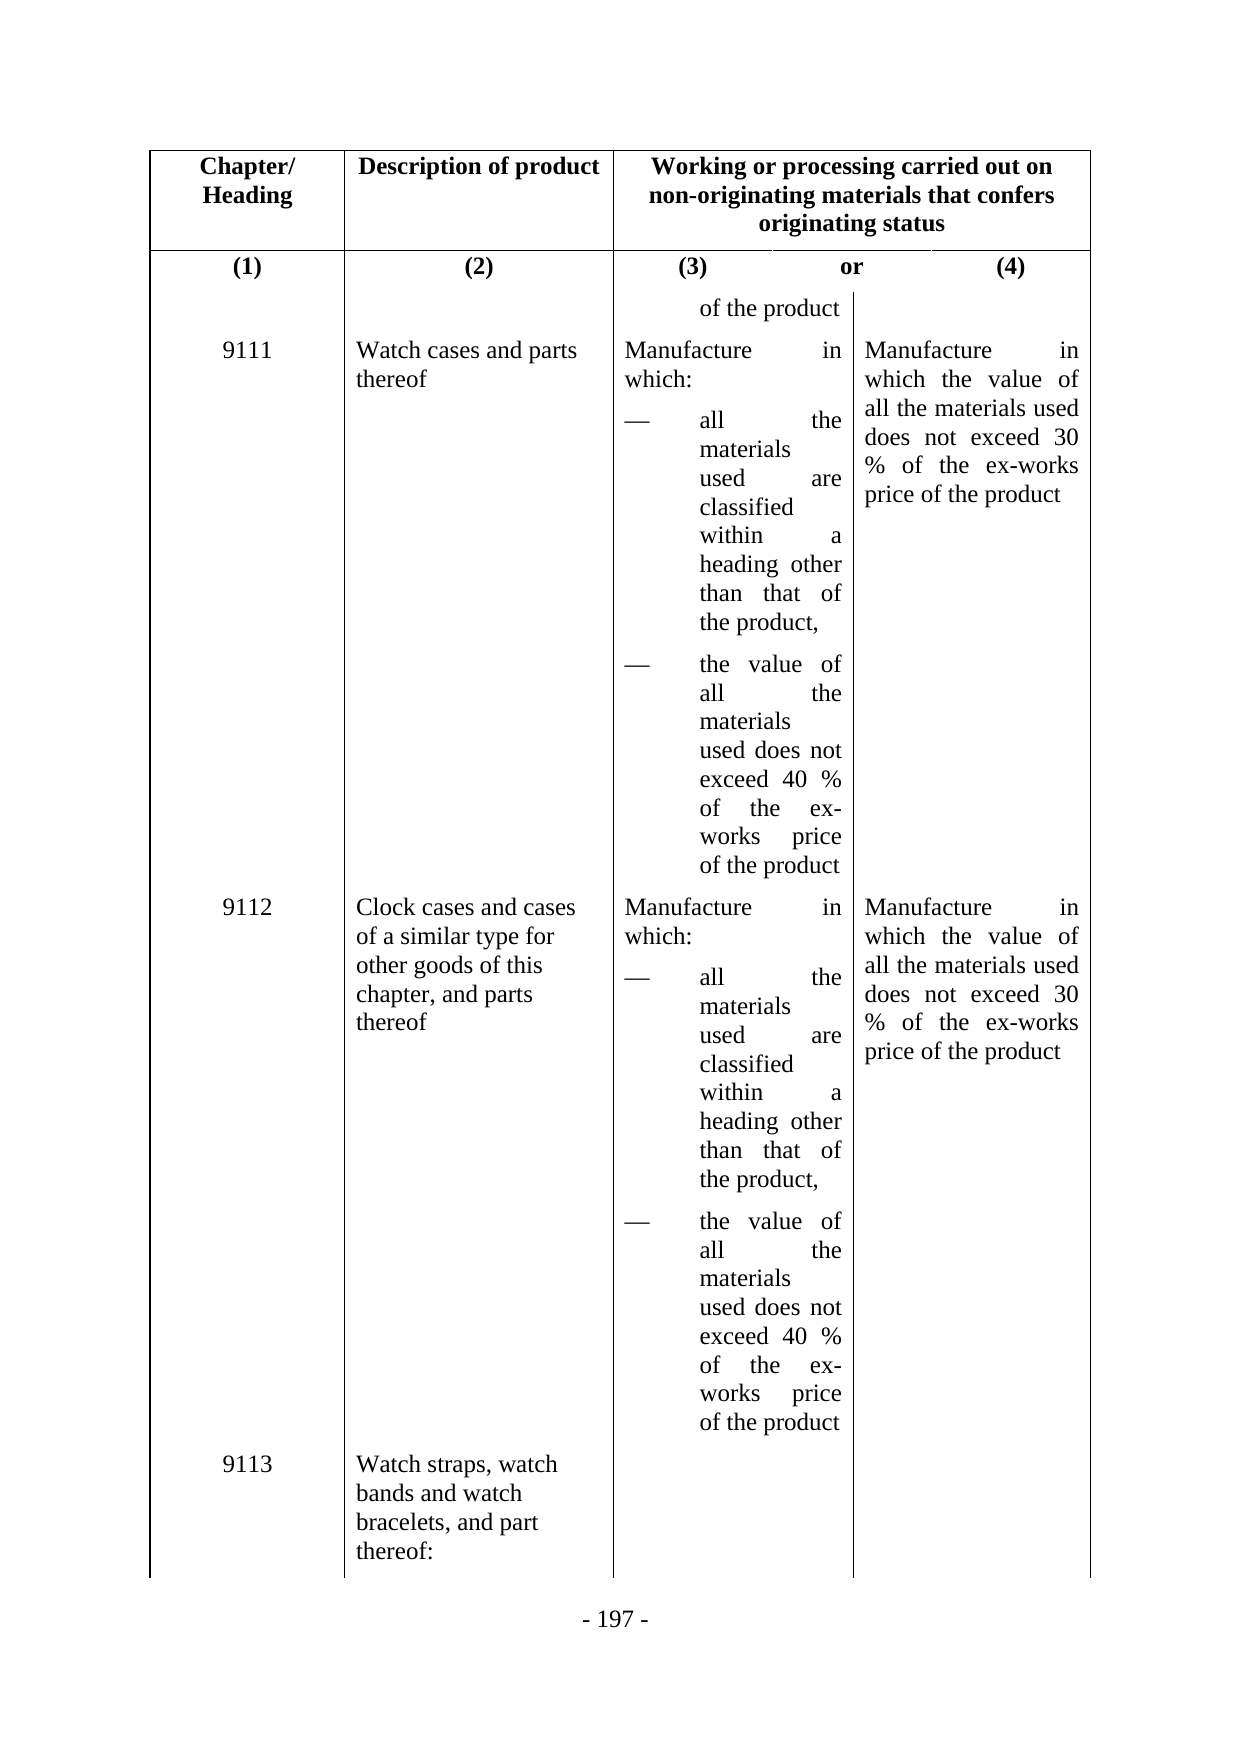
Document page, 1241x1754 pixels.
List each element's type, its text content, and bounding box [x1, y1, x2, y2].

table_cell [151, 293, 344, 334]
table_cell Watch straps, watch bands and watch bracelets, and part thereof: [345, 1450, 613, 1577]
table_cell (3) [614, 251, 772, 292]
table_cell Watch cases and parts thereof [345, 335, 613, 648]
table_cell [151, 649, 344, 891]
table_cell 9111 [151, 335, 344, 648]
table_cell — the value of all the materials used does not exceed 40 % of the ex-works price of the product [614, 1206, 853, 1448]
table_cell 9113 [151, 1450, 344, 1577]
table_cell Manufacture in which the value of all the materials used does not exceed 30 % of the ex-works price of the product [854, 335, 1090, 648]
table_cell [854, 1206, 1090, 1448]
table_cell (1) [151, 251, 344, 292]
table_cell [345, 1206, 613, 1448]
table_cell (2) [345, 251, 613, 292]
table_cell [854, 1450, 1090, 1577]
table_cell [614, 1450, 853, 1577]
table_cell [854, 293, 1090, 334]
table_cell Clock cases and cases of a similar type for other goods of this chapter, and parts thereof [345, 893, 613, 1205]
table_cell Manufacture in which: — all the materials used are classified within a heading other than that of the product, [614, 335, 853, 648]
table_cell or [773, 251, 931, 292]
table_cell of the product [614, 293, 853, 334]
table_cell [345, 649, 613, 891]
table_cell 9112 [151, 893, 344, 1205]
table_cell [854, 649, 1090, 891]
table_header Working or processing carried out on non-originating materials that confers originating status [614, 151, 1090, 250]
table_header Description of product [345, 151, 613, 250]
table_header Chapter/Heading [151, 151, 344, 250]
table_cell (4) [932, 251, 1090, 292]
table_cell — the value of all the materials used does not exceed 40 % of the ex-works price of the product [614, 649, 853, 891]
table_cell Manufacture in which the value of all the materials used does not exceed 30 % of the ex-works price of the product [854, 893, 1090, 1205]
table_cell [151, 1206, 344, 1448]
table_cell Manufacture in which: — all the materials used are classified within a heading other than that of the product, [614, 893, 853, 1205]
table_cell [345, 293, 613, 334]
